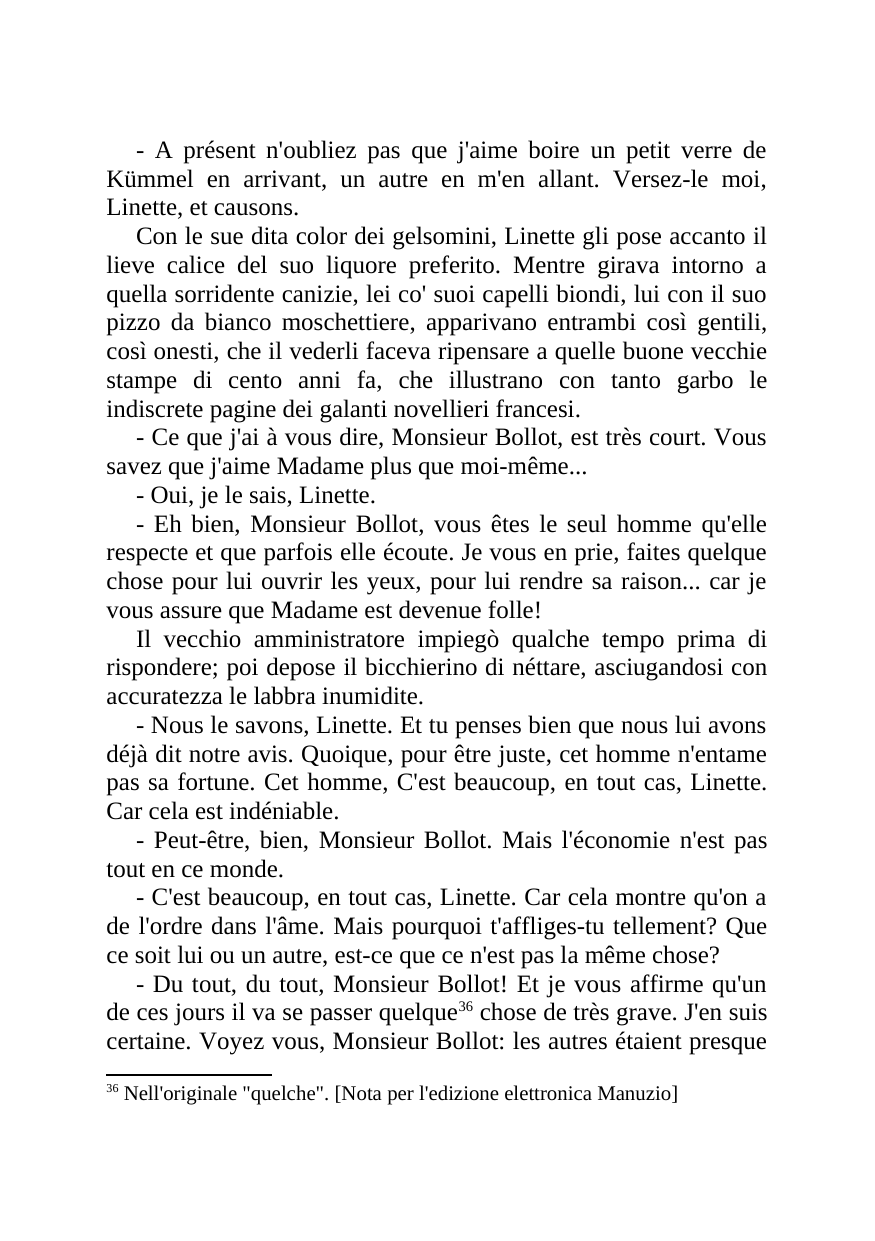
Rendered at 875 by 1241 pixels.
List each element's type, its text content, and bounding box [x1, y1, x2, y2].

text - A présent n'oubliez pas que j'aime boire un petit verre de Kümmel en arrivant, un autre en m'en allant. Versez-le moi, Linette, et causons. [106, 135, 768, 221]
text - Nous le savons, Linette. Et tu penses bien que nous lui avons déjà dit notre avis. Quoique, pour être juste, cet homme n'entame pas sa fortune. Cet homme, C'est beaucoup, en tout cas, Linette. Car cela est indéniable. [106, 710, 768, 825]
text Il vecchio amministratore impiegò qualche tempo prima di rispondere; poi depose il bicchierino di néttare, asciugandosi con accuratezza le labbra inumidite. [106, 624, 768, 710]
text - Oui, je le sais, Linette. [106, 480, 768, 509]
text - C'est beaucoup, en tout cas, Linette. Car cela montre qu'on a de l'ordre dans l'âme. Mais pourquoi t'affliges-tu tellement? Que ce soit lui ou un autre, est-ce que ce n'est pas la même chose? [106, 882, 768, 969]
text Nell'originale "quelche". [Nota per l'edizione elettronica Manuzio] [106, 1081, 768, 1105]
text - Du tout, du tout, Monsieur Bollot! Et je vous affirme qu'un de ces jours il va se passer quelque chose de très grave. J'en suis certaine. Voyez vous, Monsieur Bollot: les autres étaient presque [106, 969, 768, 1055]
text - Eh bien, Monsieur Bollot, vous êtes le seul homme qu'elle respecte et que parfois elle écoute. Je vous en prie, faites quelque chose pour lui ouvrir les yeux, pour lui rendre sa raison... car je vous assure que Madame est devenue folle! [106, 509, 768, 624]
text Con le sue dita color dei gelsomini, Linette gli pose accanto il lieve calice del suo liquore preferito. Mentre girava intorno a quella sorridente canizie, lei co' suoi capelli biondi, lui con il suo pizzo da bianco moschettiere, apparivano entrambi così gentili, così onesti, che il vederli faceva ripensare a quelle buone vecchie stampe di cento anni fa, che illustrano con tanto garbo le indiscrete pagine dei galanti novellieri francesi. [106, 221, 768, 422]
text - Peut-être, bien, Monsieur Bollot. Mais l'économie n'est pas tout en ce monde. [106, 825, 768, 882]
text - Ce que j'ai à vous dire, Monsieur Bollot, est très court. Vous savez que j'aime Madame plus que moi-même... [106, 422, 768, 480]
